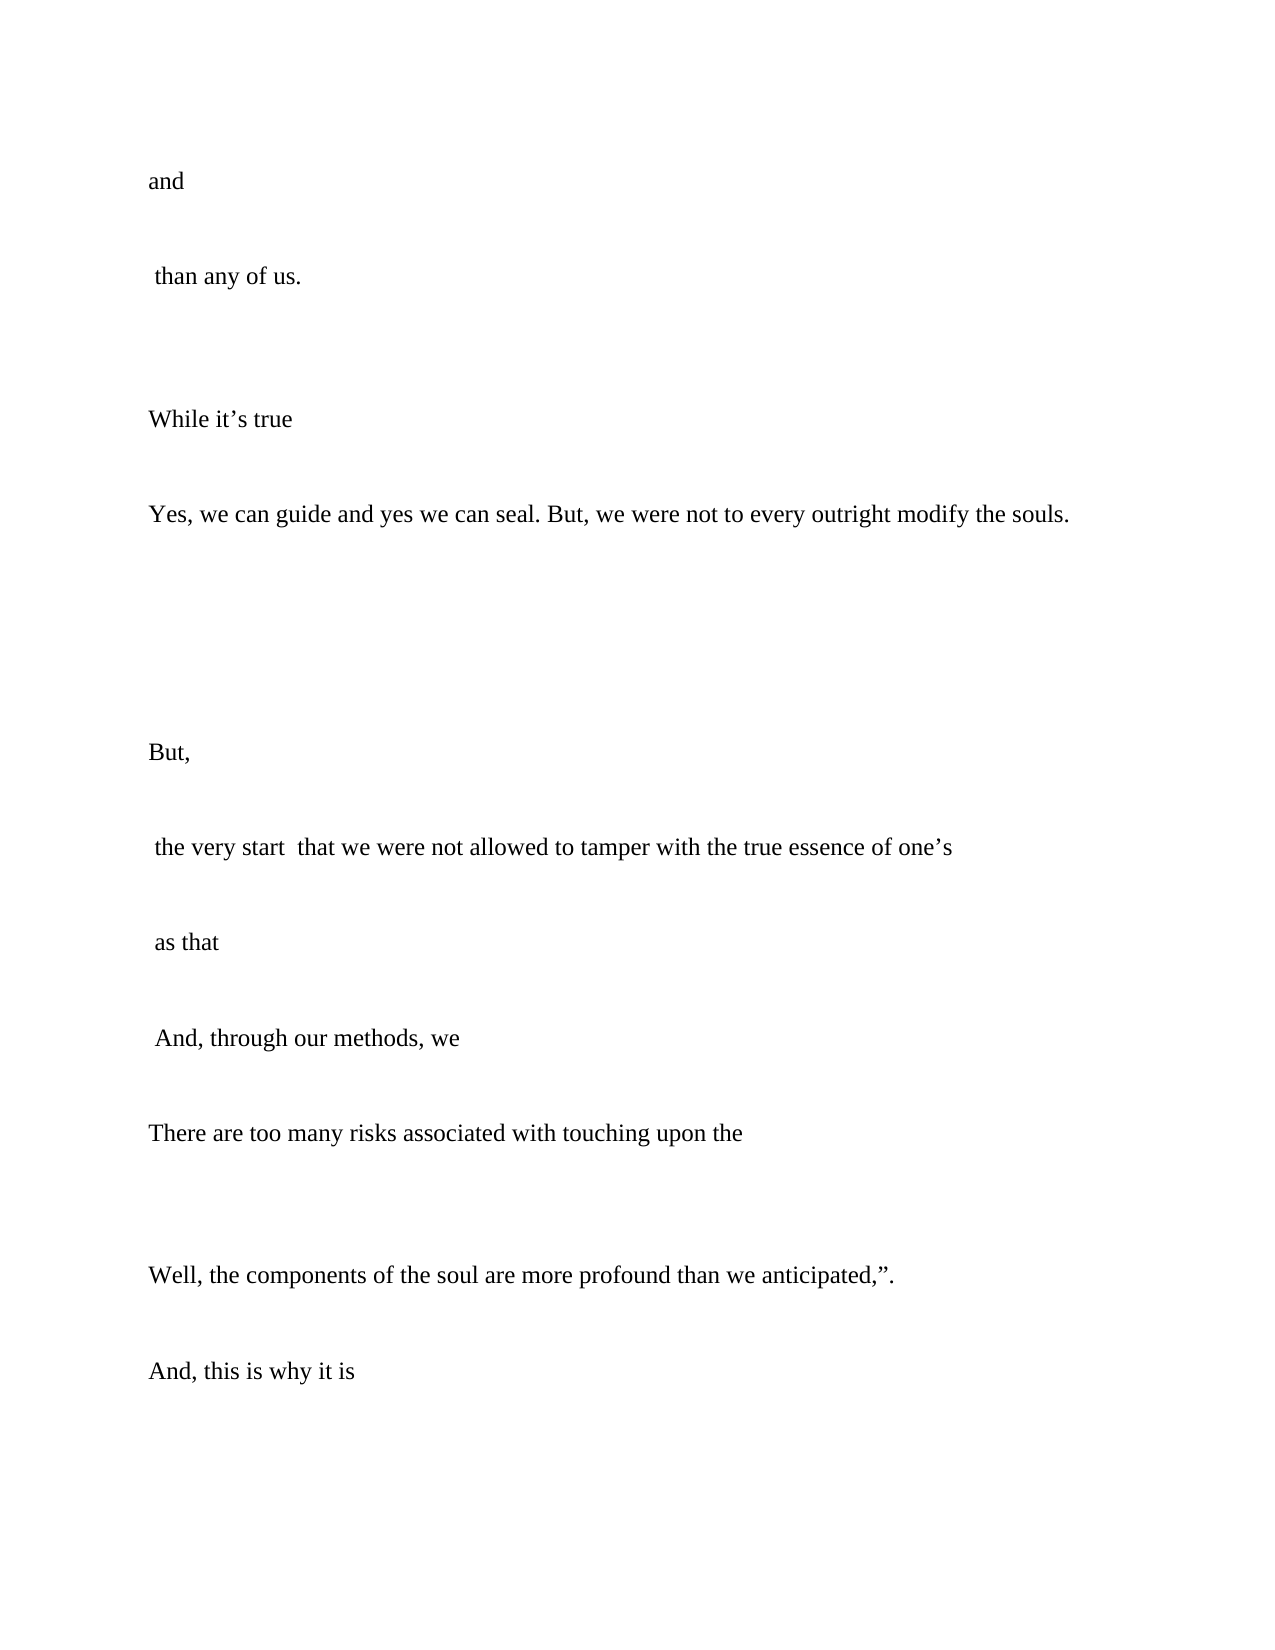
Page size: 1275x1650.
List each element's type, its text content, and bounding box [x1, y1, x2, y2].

text But, [118, 737, 1157, 766]
text And, this is why it is [118, 1356, 1157, 1384]
text And, through our methods, we [118, 1023, 1157, 1051]
text than any of us. [118, 261, 1157, 290]
text While it’s true [118, 404, 1157, 432]
text the very start that we were not allowed to tamper with the true essence of one’s [118, 832, 1157, 861]
text There are too many risks associated with touching upon the [118, 1118, 1157, 1147]
text and [118, 166, 1157, 194]
text Well, the components of the soul are more profound than we anticipated,”. [118, 1261, 1157, 1289]
text as that [118, 927, 1157, 956]
text Yes, we can guide and yes we can seal. But, we were not to every outright modify the souls. [118, 499, 1157, 528]
